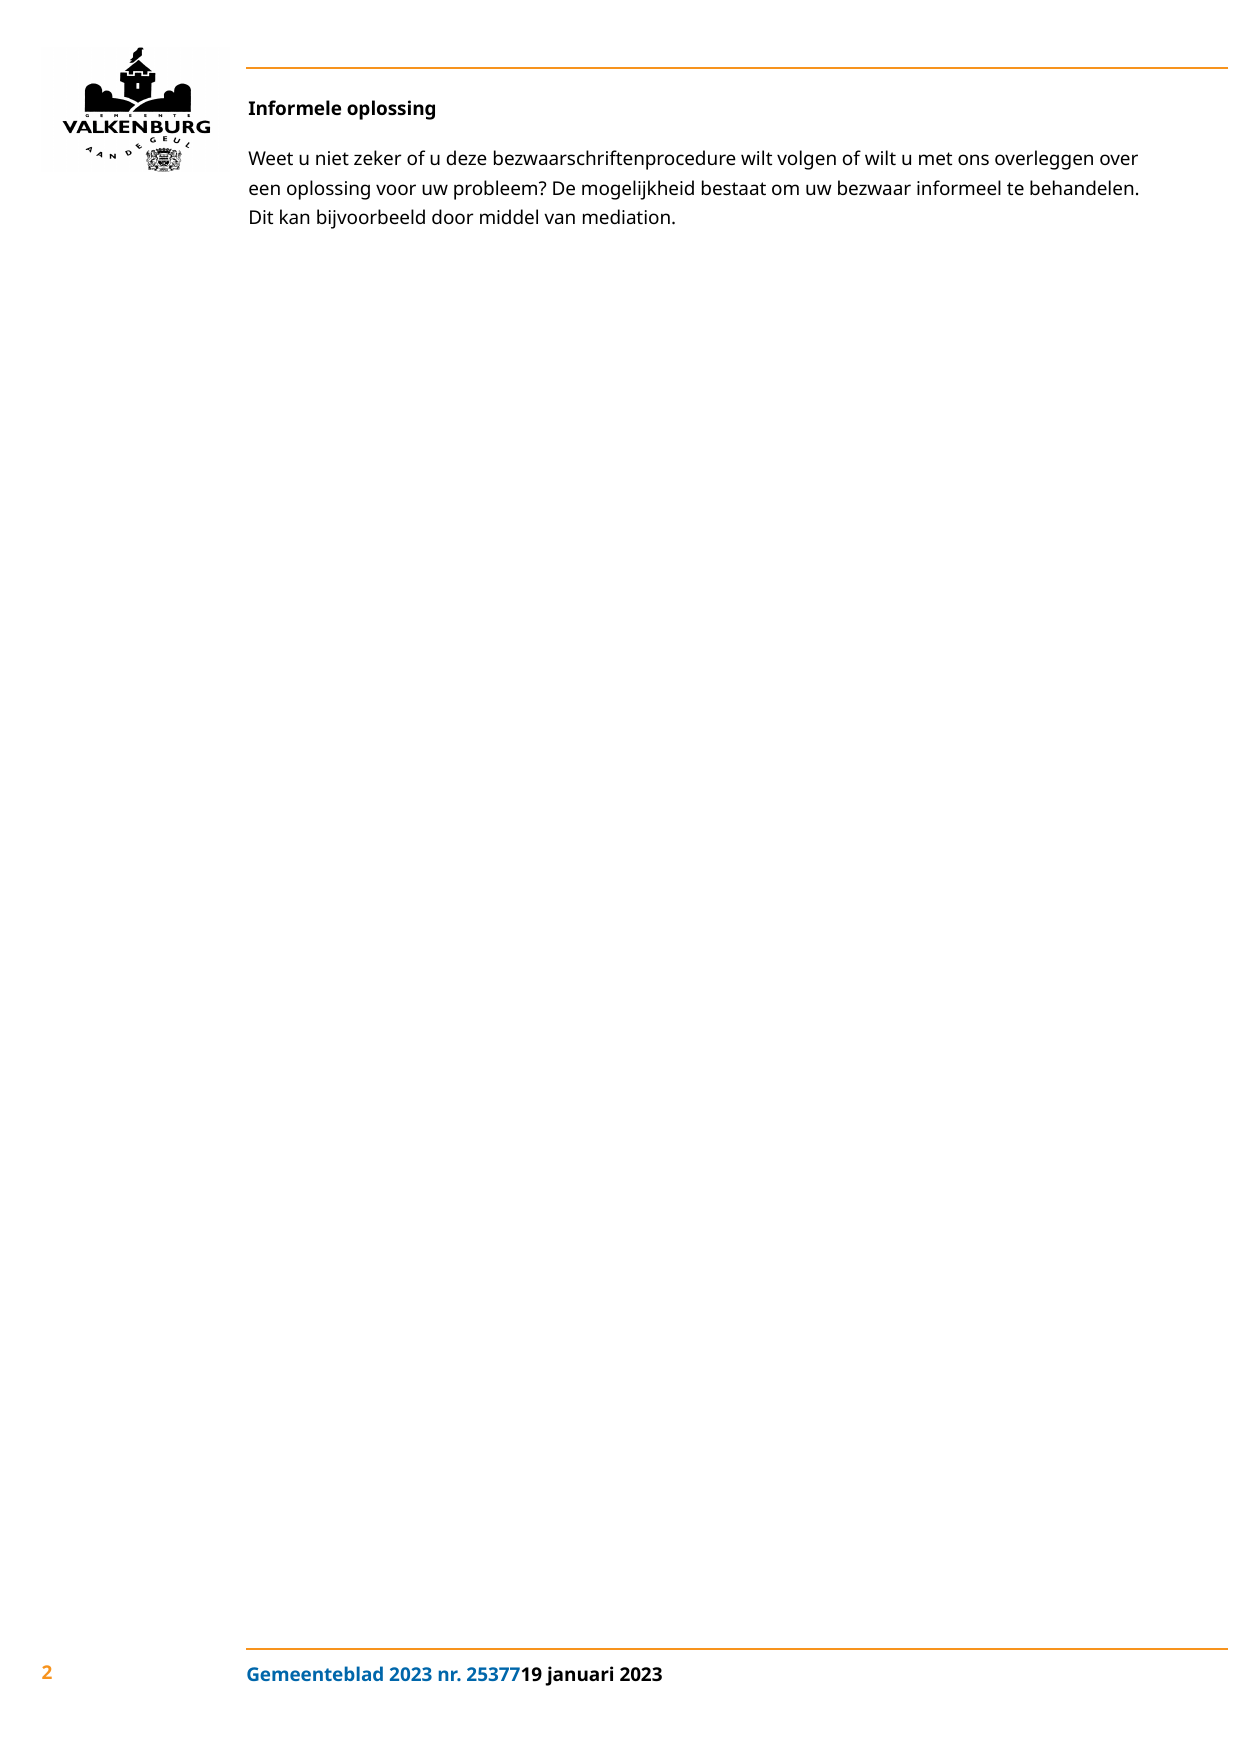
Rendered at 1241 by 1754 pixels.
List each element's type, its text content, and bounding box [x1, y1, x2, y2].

picture [41, 47, 231, 172]
text Informele oplossing [248, 95, 1152, 121]
text Weet u niet zeker of u deze bezwaarschriftenprocedure wilt volgen of wilt u met ons overleggen over een oplossing voor uw probleem? De mogelijkheid bestaat om uw bezwaar informeel te behandelen. Dit kan bijvoorbeeld door middel van mediation. [248, 145, 1152, 230]
